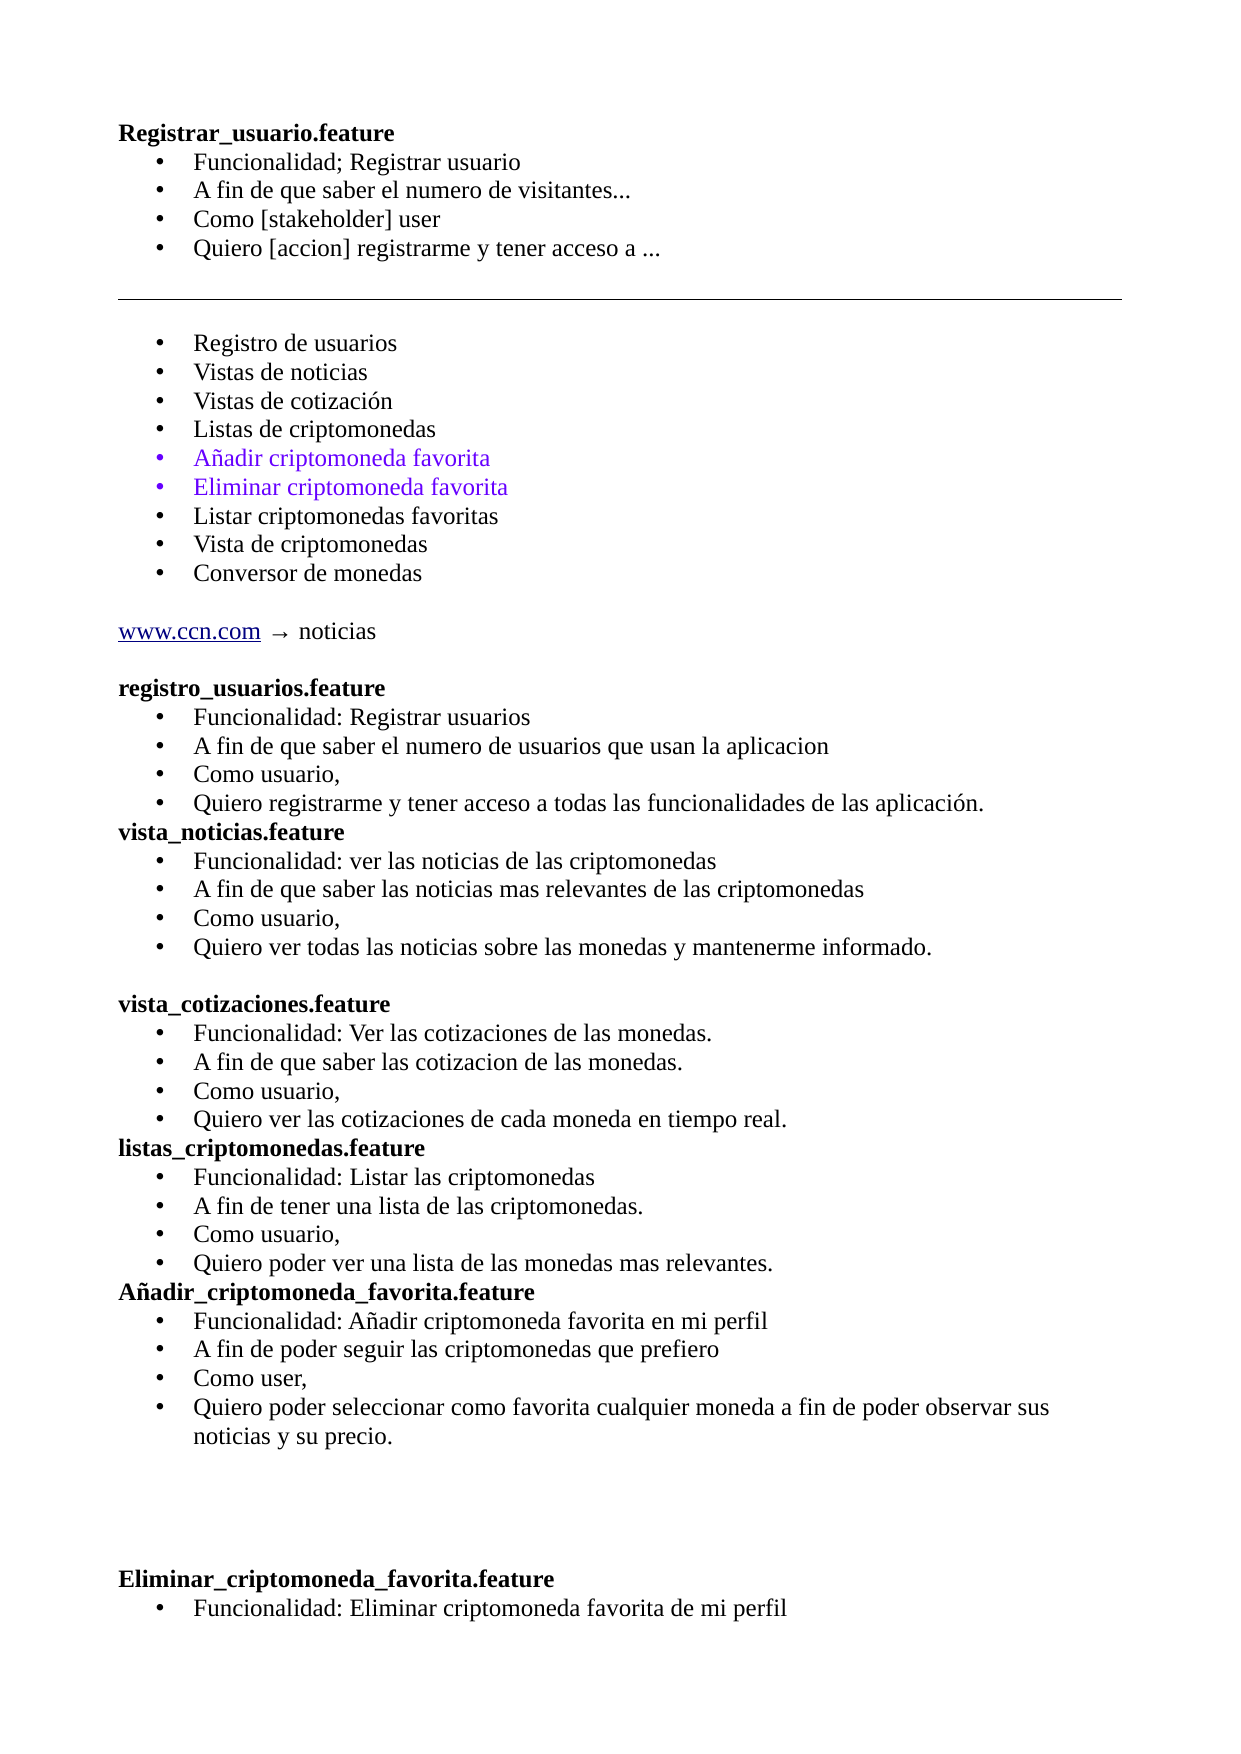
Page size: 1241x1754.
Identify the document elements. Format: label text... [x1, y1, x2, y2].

list A fin de que saber el numero de visitantes... [156, 176, 1122, 204]
list Funcionalidad: Registrar usuarios [156, 702, 1122, 731]
list Como usuario, [156, 1076, 1122, 1104]
list Vistas de noticias [156, 357, 1122, 386]
text www.ccn.com → noticias [118, 616, 1122, 644]
list Registro de usuarios [156, 328, 1122, 357]
list A fin de poder seguir las criptomonedas que prefiero [156, 1334, 1122, 1363]
text Añadir_criptomoneda_favorita.feature [118, 1277, 1122, 1306]
list A fin de tener una lista de las criptomonedas. [156, 1191, 1122, 1219]
list Vistas de cotización [156, 386, 1122, 414]
text vista_cotizaciones.feature [118, 989, 1122, 1018]
list Como usuario, [156, 759, 1122, 788]
text Registrar_usuario.feature [118, 118, 1122, 147]
list Como usuario, [156, 903, 1122, 932]
list Quiero poder seleccionar como favorita cualquier moneda a fin de poder observar sus noticias y su precio. [156, 1392, 1122, 1449]
text vista_noticias.feature [118, 817, 1122, 846]
list Quiero [accion] registrarme y tener acceso a ... [156, 233, 1122, 262]
list Añadir criptomoneda favorita [156, 443, 1122, 472]
list A fin de que saber el numero de usuarios que usan la aplicacion [156, 731, 1122, 759]
list Listar criptomonedas favoritas [156, 501, 1122, 529]
list Como user, [156, 1363, 1122, 1392]
list Como [stakeholder] user [156, 204, 1122, 233]
list Funcionalidad: Listar las criptomonedas [156, 1162, 1122, 1191]
list Como usuario, [156, 1219, 1122, 1248]
list Vista de criptomonedas [156, 529, 1122, 558]
list Listas de criptomonedas [156, 414, 1122, 443]
text Eliminar_criptomoneda_favorita.feature [118, 1564, 1122, 1593]
list Eliminar criptomoneda favorita [156, 472, 1122, 501]
list Funcionalidad: Eliminar criptomoneda favorita de mi perfil [156, 1593, 1122, 1622]
text listas_criptomonedas.feature [118, 1133, 1122, 1162]
list Funcionalidad: ver las noticias de las criptomonedas [156, 846, 1122, 874]
list Conversor de monedas [156, 558, 1122, 587]
list Funcionalidad; Registrar usuario [156, 147, 1122, 176]
list Funcionalidad: Ver las cotizaciones de las monedas. [156, 1018, 1122, 1047]
list Funcionalidad: Añadir criptomoneda favorita en mi perfil [156, 1306, 1122, 1334]
text registro_usuarios.feature [118, 673, 1122, 702]
list Quiero ver las cotizaciones de cada moneda en tiempo real. [156, 1104, 1122, 1133]
list Quiero poder ver una lista de las monedas mas relevantes. [156, 1248, 1122, 1277]
list A fin de que saber las cotizacion de las monedas. [156, 1047, 1122, 1076]
list A fin de que saber las noticias mas relevantes de las criptomonedas [156, 874, 1122, 903]
list Quiero ver todas las noticias sobre las monedas y mantenerme informado. [156, 932, 1122, 961]
list Quiero registrarme y tener acceso a todas las funcionalidades de las aplicación. [156, 788, 1122, 817]
